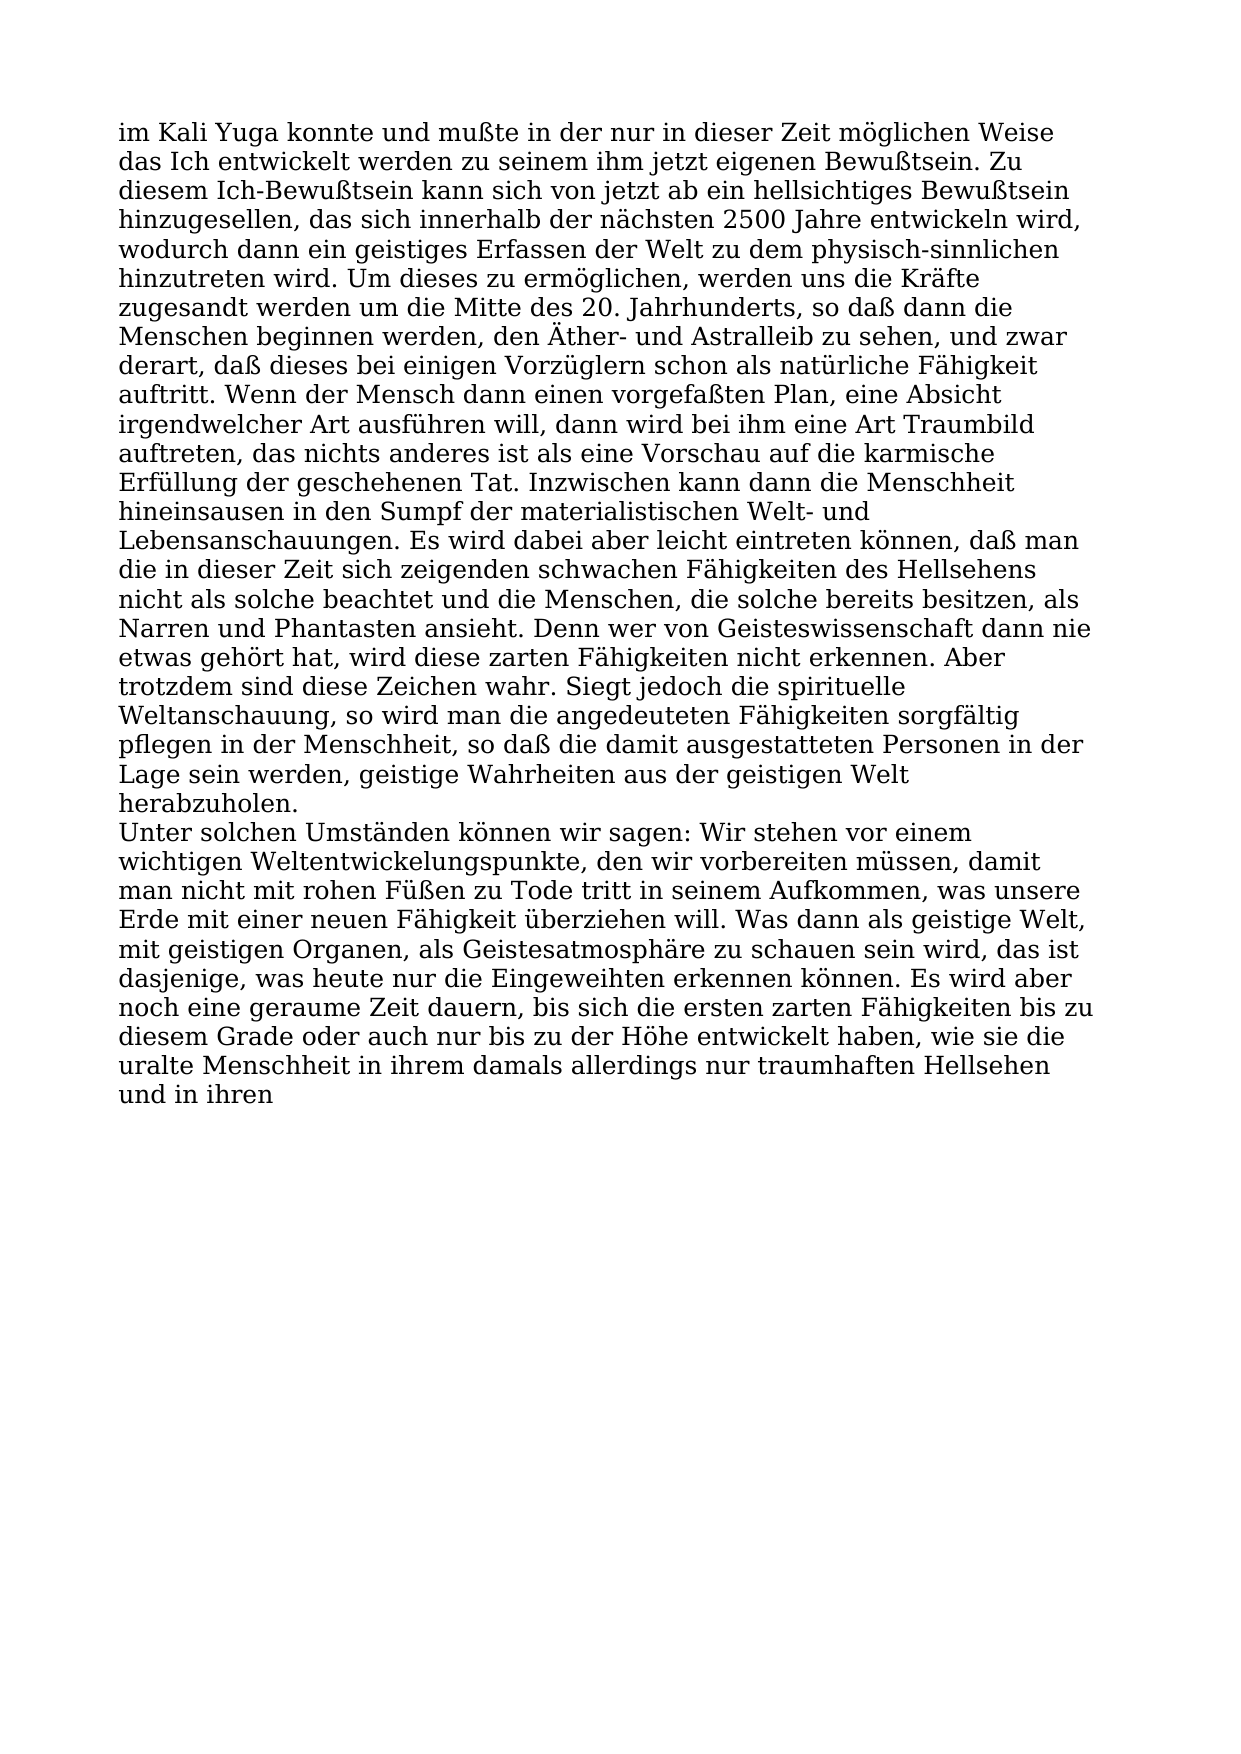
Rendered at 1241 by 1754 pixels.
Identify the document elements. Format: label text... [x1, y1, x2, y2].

text zugesandt werden um die Mitte des 20. Jahrhunderts, so daß dann die [118, 293, 1122, 322]
text pflegen in der Menschheit, so daß die damit ausgestatteten Personen in der [118, 731, 1122, 760]
text Unter solchen Umständen können wir sagen: Wir stehen vor einem [118, 818, 1122, 847]
text im Kali Yuga konnte und mußte in der nur in dieser Zeit möglichen Weise [118, 118, 1122, 147]
text und in ihren [118, 1081, 1122, 1110]
text Erde mit einer neuen Fähigkeit überziehen will. Was dann als geistige Welt, [118, 906, 1122, 935]
text uralte Menschheit in ihrem damals allerdings nur traumhaften Hellsehen [118, 1051, 1122, 1081]
text man nicht mit rohen Füßen zu Tode tritt in seinem Aufkommen, was unsere [118, 876, 1122, 906]
text herabzuholen. [118, 789, 1122, 818]
text Narren und Phantasten ansieht. Denn wer von Geisteswissenschaft dann nie [118, 614, 1122, 643]
text hinzugesellen, das sich innerhalb der nächsten 2500 Jahre entwickeln wird, [118, 206, 1122, 235]
text Lebensanschauungen. Es wird dabei aber leicht eintreten können, daß man [118, 526, 1122, 556]
text hineinsausen in den Sumpf der materialistischen Welt- und [118, 497, 1122, 526]
text dasjenige, was heute nur die Eingeweihten erkennen können. Es wird aber [118, 964, 1122, 993]
text Lage sein werden, geistige Wahrheiten aus der geistigen Welt [118, 760, 1122, 789]
text hinzutreten wird. Um dieses zu ermöglichen, werden uns die Kräfte [118, 264, 1122, 293]
text das Ich entwickelt werden zu seinem ihm jetzt eigenen Bewußtsein. Zu [118, 147, 1122, 176]
text derart, daß dieses bei einigen Vorzüglern schon als natürliche Fähigkeit [118, 351, 1122, 381]
text diesem Ich-Bewußtsein kann sich von jetzt ab ein hellsichtiges Bewußtsein [118, 176, 1122, 206]
text diesem Grade oder auch nur bis zu der Höhe entwickelt haben, wie sie die [118, 1022, 1122, 1051]
text irgendwelcher Art ausführen will, dann wird bei ihm eine Art Traumbild [118, 410, 1122, 439]
text Menschen beginnen werden, den Äther- und Astralleib zu sehen, und zwar [118, 322, 1122, 351]
text wichtigen Weltentwickelungspunkte, den wir vorbereiten müssen, damit [118, 847, 1122, 876]
text Weltanschauung, so wird man die angedeuteten Fähigkeiten sorgfältig [118, 701, 1122, 731]
text mit geistigen Organen, als Geistesatmosphäre zu schauen sein wird, das ist [118, 935, 1122, 964]
text wodurch dann ein geistiges Erfassen der Welt zu dem physisch-sinnlichen [118, 235, 1122, 264]
text auftritt. Wenn der Mensch dann einen vorgefaßten Plan, eine Absicht [118, 381, 1122, 410]
text noch eine geraume Zeit dauern, bis sich die ersten zarten Fähigkeiten bis zu [118, 993, 1122, 1022]
text nicht als solche beachtet und die Menschen, die solche bereits besitzen, als [118, 585, 1122, 614]
text die in dieser Zeit sich zeigenden schwachen Fähigkeiten des Hellsehens [118, 556, 1122, 585]
text etwas gehört hat, wird diese zarten Fähigkeiten nicht erkennen. Aber [118, 643, 1122, 672]
text trotzdem sind diese Zeichen wahr. Siegt jedoch die spirituelle [118, 672, 1122, 701]
text Erfüllung der geschehenen Tat. Inzwischen kann dann die Menschheit [118, 468, 1122, 497]
text auftreten, das nichts anderes ist als eine Vorschau auf die karmische [118, 439, 1122, 468]
